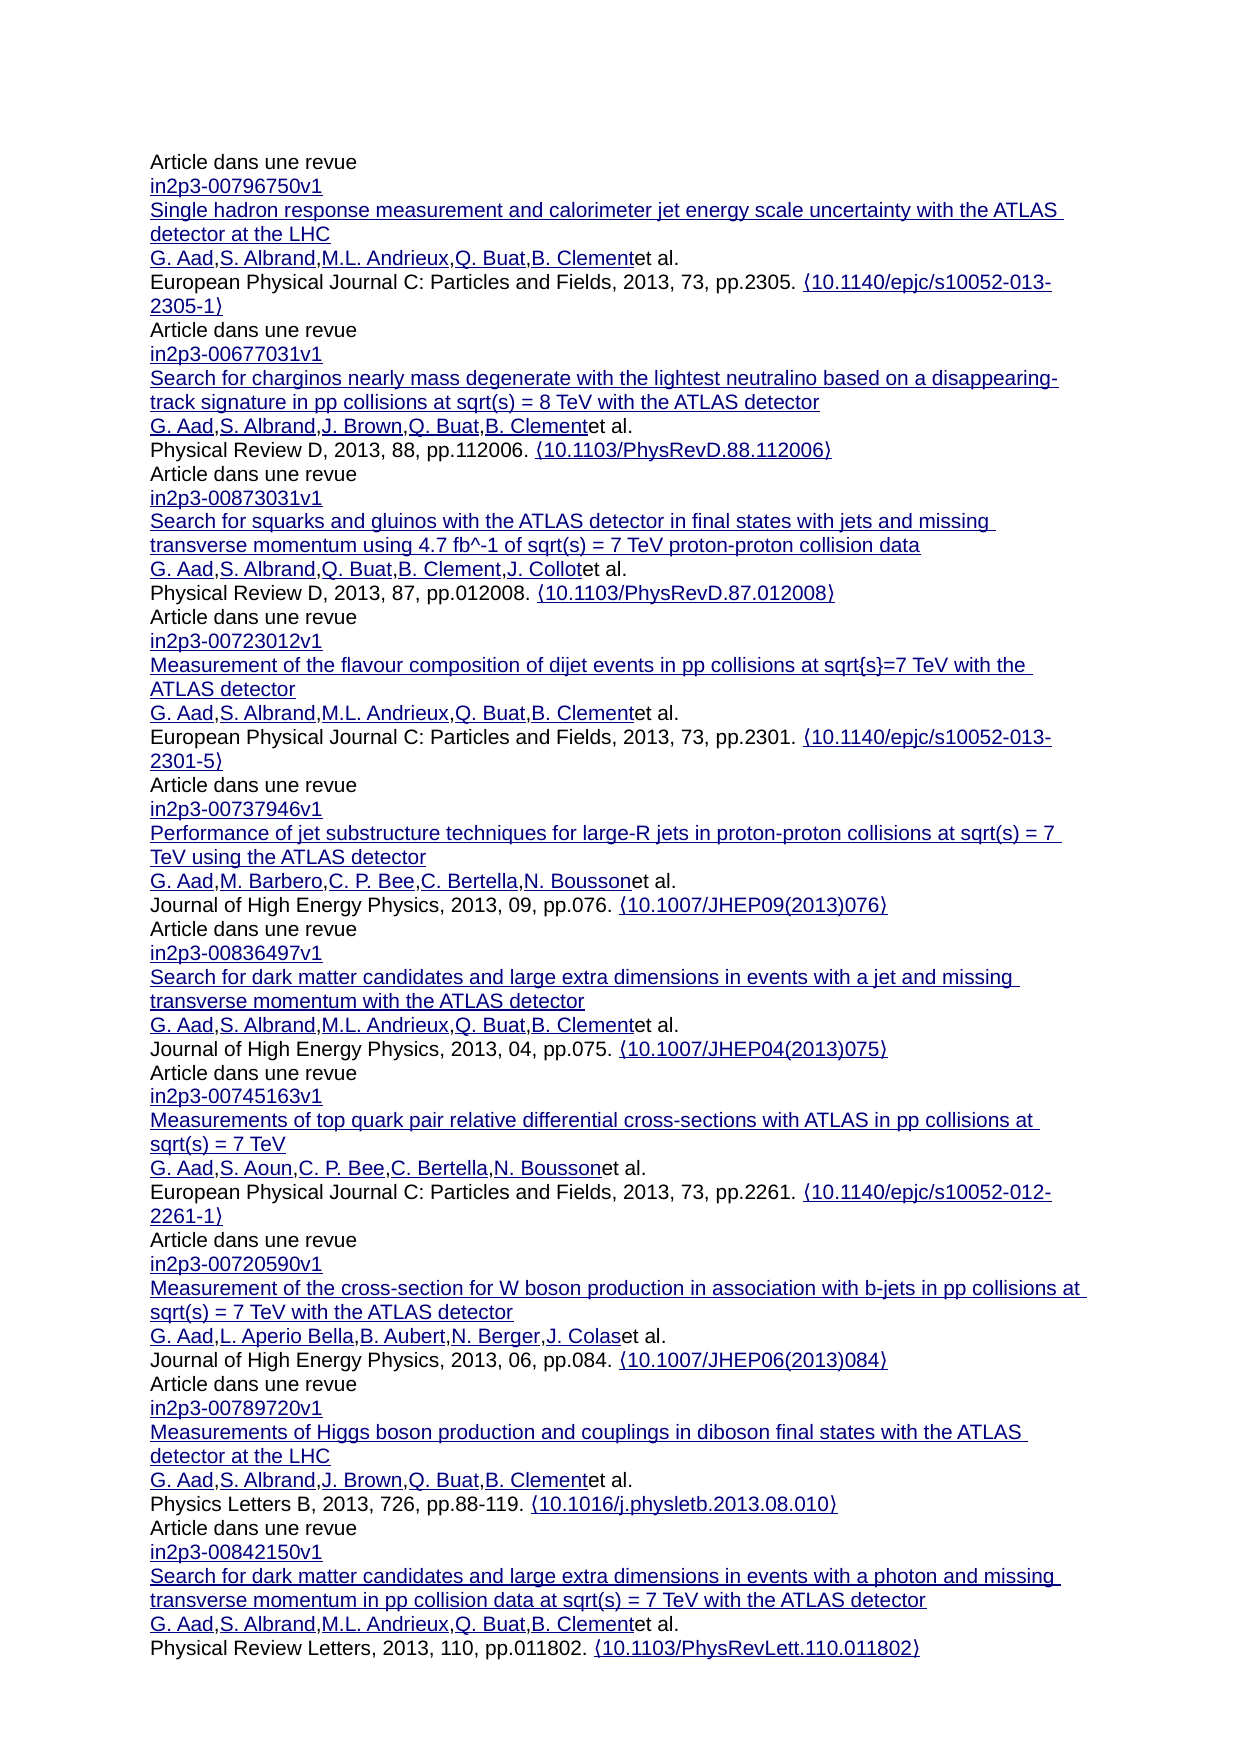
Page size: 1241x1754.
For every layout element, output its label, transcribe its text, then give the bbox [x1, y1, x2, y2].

table_cell Search for charginos nearly mass degenerate with the lightest neutralino based on a disappearing-track signature in pp collisions at sqrt(s) = 8 TeV with the ATLAS detector G. Aad,S. Albrand,J. Brown,Q. Buat,B. Clementet al. Physical Review D, 2013, 88, pp.112006. ⟨10.1103/PhysRevD.88.112006⟩ Article dans une revue in2p3-00873031v1 [150, 366, 1090, 509]
table_cell Single hadron response measurement and calorimeter jet energy scale uncertainty with the ATLAS detector at the LHC G. Aad,S. Albrand,M.L. Andrieux,Q. Buat,B. Clementet al. European Physical Journal C: Particles and Fields, 2013, 73, pp.2305. ⟨10.1140/epjc/s10052-013-2305-1⟩ Article dans une revue in2p3-00677031v1 [150, 198, 1090, 366]
table_cell Performance of jet substructure techniques for large-R jets in proton-proton collisions at sqrt(s) = 7 TeV using the ATLAS detector G. Aad,M. Barbero,C. P. Bee,C. Bertella,N. Boussonet al. Journal of High Energy Physics, 2013, 09, pp.076. ⟨10.1007/JHEP09(2013)076⟩ Article dans une revue in2p3-00836497v1 [150, 821, 1090, 964]
table_cell Measurements of top quark pair relative differential cross-sections with ATLAS in pp collisions at sqrt(s) = 7 TeV G. Aad,S. Aoun,C. P. Bee,C. Bertella,N. Boussonet al. European Physical Journal C: Particles and Fields, 2013, 73, pp.2261. ⟨10.1140/epjc/s10052-012-2261-1⟩ Article dans une revue in2p3-00720590v1 [150, 1108, 1090, 1276]
table_cell Search for squarks and gluinos with the ATLAS detector in final states with jets and missing transverse momentum using 4.7 fb^-1 of sqrt(s) = 7 TeV proton-proton collision data G. Aad,S. Albrand,Q. Buat,B. Clement,J. Collotet al. Physical Review D, 2013, 87, pp.012008. ⟨10.1103/PhysRevD.87.012008⟩ Article dans une revue in2p3-00723012v1 [150, 509, 1090, 653]
table_cell Search for dark matter candidates and large extra dimensions in events with a jet and missing transverse momentum with the ATLAS detector G. Aad,S. Albrand,M.L. Andrieux,Q. Buat,B. Clementet al. Journal of High Energy Physics, 2013, 04, pp.075. ⟨10.1007/JHEP04(2013)075⟩ Article dans une revue in2p3-00745163v1 [150, 965, 1090, 1108]
table_cell Measurement of the cross-section for W boson production in association with b-jets in pp collisions at sqrt(s) = 7 TeV with the ATLAS detector G. Aad,L. Aperio Bella,B. Aubert,N. Berger,J. Colaset al. Journal of High Energy Physics, 2013, 06, pp.084. ⟨10.1007/JHEP06(2013)084⟩ Article dans une revue in2p3-00789720v1 [150, 1276, 1090, 1420]
table_cell Search for dark matter candidates and large extra dimensions in events with a photon and missing transverse momentum in pp collision data at sqrt(s) = 7 TeV with the ATLAS detector G. Aad,S. Albrand,M.L. Andrieux,Q. Buat,B. Clementet al. Physical Review Letters, 2013, 110, pp.011802. ⟨10.1103/PhysRevLett.110.011802⟩ [150, 1564, 1090, 1659]
table_cell Measurement of the flavour composition of dijet events in pp collisions at sqrt{s}=7 TeV with the ATLAS detector G. Aad,S. Albrand,M.L. Andrieux,Q. Buat,B. Clementet al. European Physical Journal C: Particles and Fields, 2013, 73, pp.2301. ⟨10.1140/epjc/s10052-013-2301-5⟩ Article dans une revue in2p3-00737946v1 [150, 653, 1090, 821]
table_cell Measurements of Higgs boson production and couplings in diboson final states with the ATLAS detector at the LHC G. Aad,S. Albrand,J. Brown,Q. Buat,B. Clementet al. Physics Letters B, 2013, 726, pp.88-119. ⟨10.1016/j.physletb.2013.08.010⟩ Article dans une revue in2p3-00842150v1 [150, 1420, 1090, 1563]
table_cell Article dans une revue in2p3-00796750v1 [150, 150, 1090, 198]
